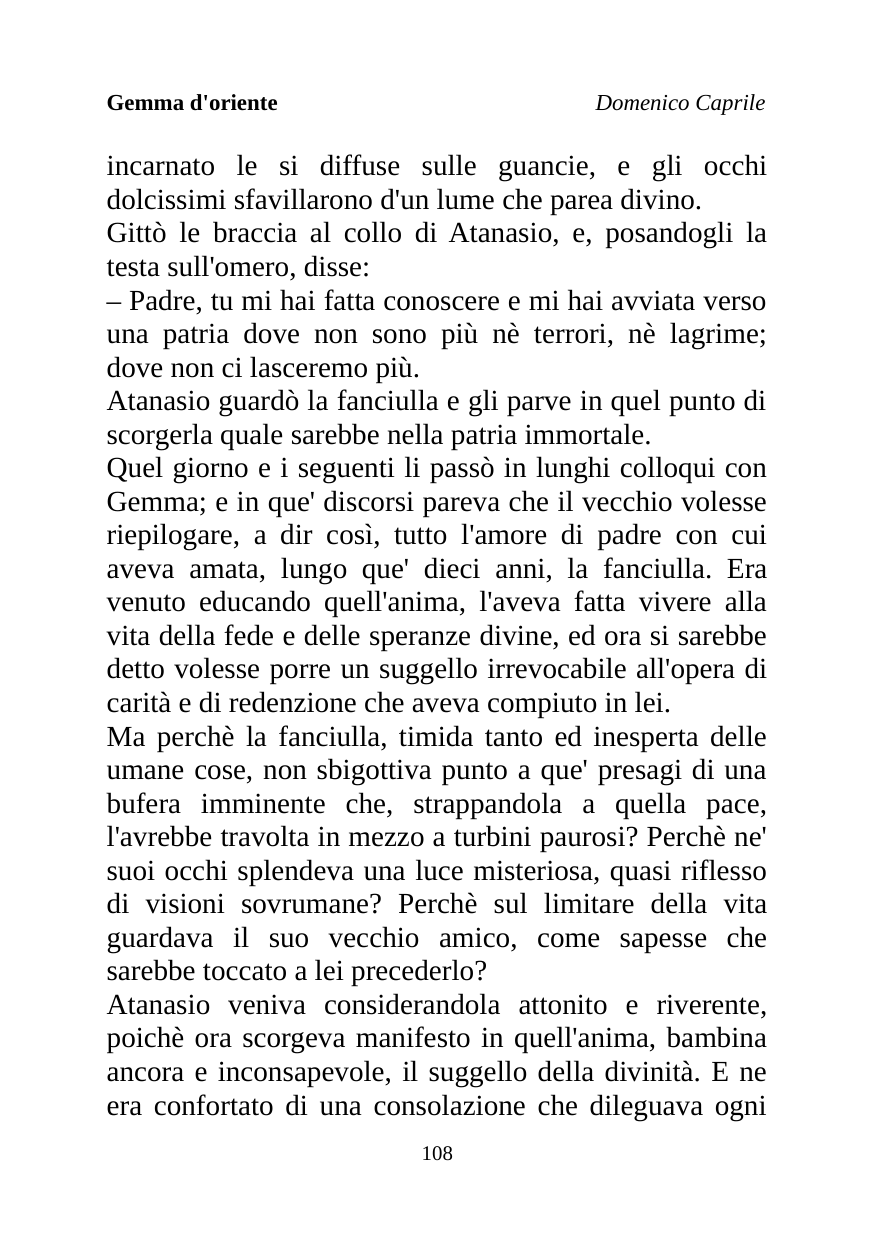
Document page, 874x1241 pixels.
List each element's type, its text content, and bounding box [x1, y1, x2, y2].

text incarnato le si diffuse sulle guancie, e gli occhi dolcissimi sfavillarono d'un lume che parea divino. [106, 148, 768, 216]
text Atanasio veniva considerandola attonito e riverente, poichè ora scorgeva manifesto in quell'anima, bambina ancora e inconsapevole, il suggello della divinità. E ne era confortato di una consolazione che dileguava ogni [106, 987, 768, 1121]
text – Padre, tu mi hai fatta conoscere e mi hai avviata verso una patria dove non sono più nè terrori, nè lagrime; dove non ci lasceremo più. [106, 283, 768, 383]
text Atanasio guardò la fanciulla e gli parve in quel punto di scorgerla quale sarebbe nella patria immortale. [106, 383, 768, 450]
text Quel giorno e i seguenti li passò in lunghi colloqui con Gemma; e in que' discorsi pareva che il vecchio volesse riepilogare, a dir così, tutto l'amore di padre con cui aveva amata, lungo que' dieci anni, la fanciulla. Era venuto educando quell'anima, l'aveva fatta vivere alla vita della fede e delle speranze divine, ed ora si sarebbe detto volesse porre un suggello irrevocabile all'opera di carità e di redenzione che aveva compiuto in lei. [106, 450, 768, 719]
text Gittò le braccia al collo di Atanasio, e, posandogli la testa sull'omero, disse: [106, 216, 768, 283]
text Ma perchè la fanciulla, timida tanto ed inesperta delle umane cose, non sbigottiva punto a que' presagi di una bufera imminente che, strappandola a quella pace, l'avrebbe travolta in mezzo a turbini paurosi? Perchè ne' suoi occhi splendeva una luce misteriosa, quasi riflesso di visioni sovrumane? Perchè sul limitare della vita guardava il suo vecchio amico, come sapesse che sarebbe toccato a lei precederlo? [106, 719, 768, 987]
